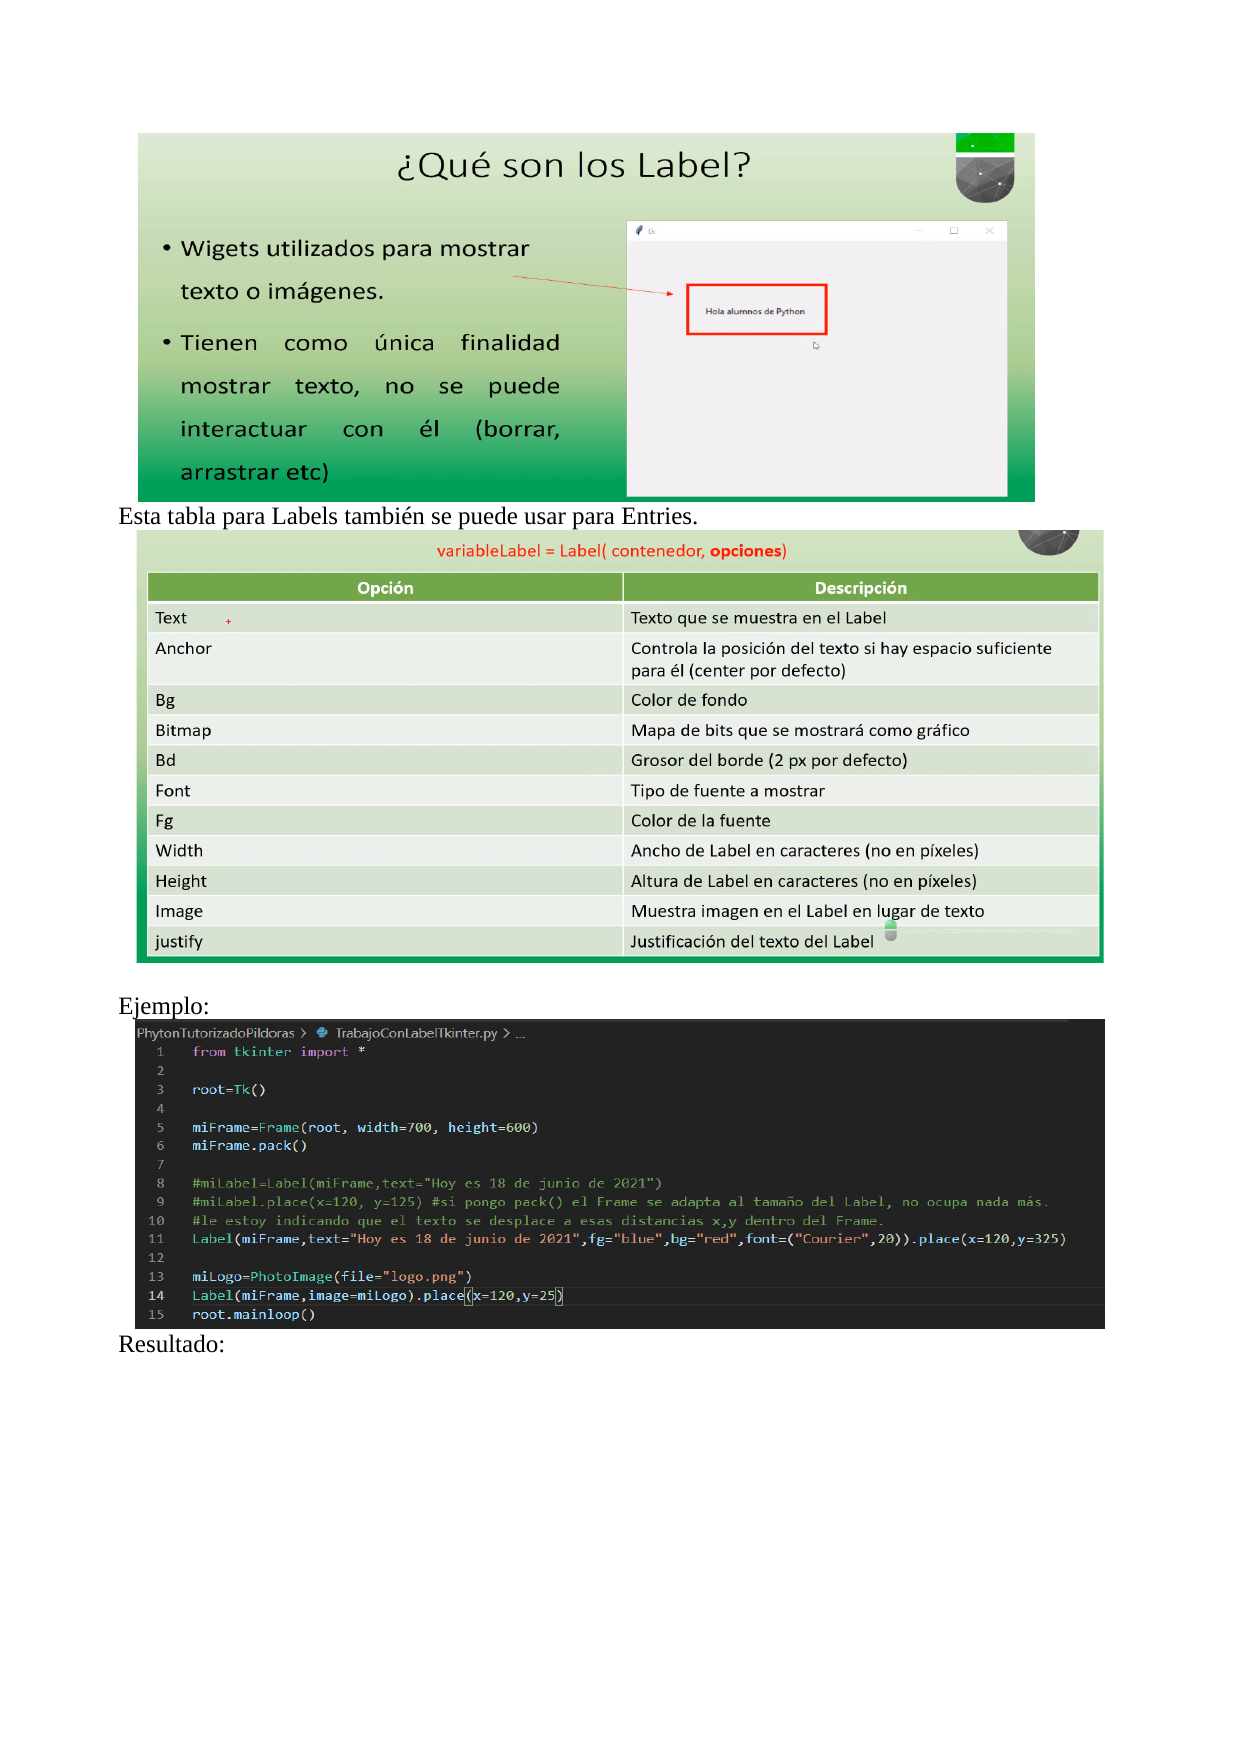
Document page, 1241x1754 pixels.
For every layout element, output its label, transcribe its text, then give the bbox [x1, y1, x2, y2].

text Esta tabla para Labels también se puede usar para Entries. [118, 118, 1122, 530]
picture [135, 1019, 1105, 1329]
picture [136, 530, 1104, 963]
picture [138, 133, 1035, 502]
text Resultado: [118, 1329, 1122, 1357]
text Ejemplo: [118, 991, 1122, 1020]
